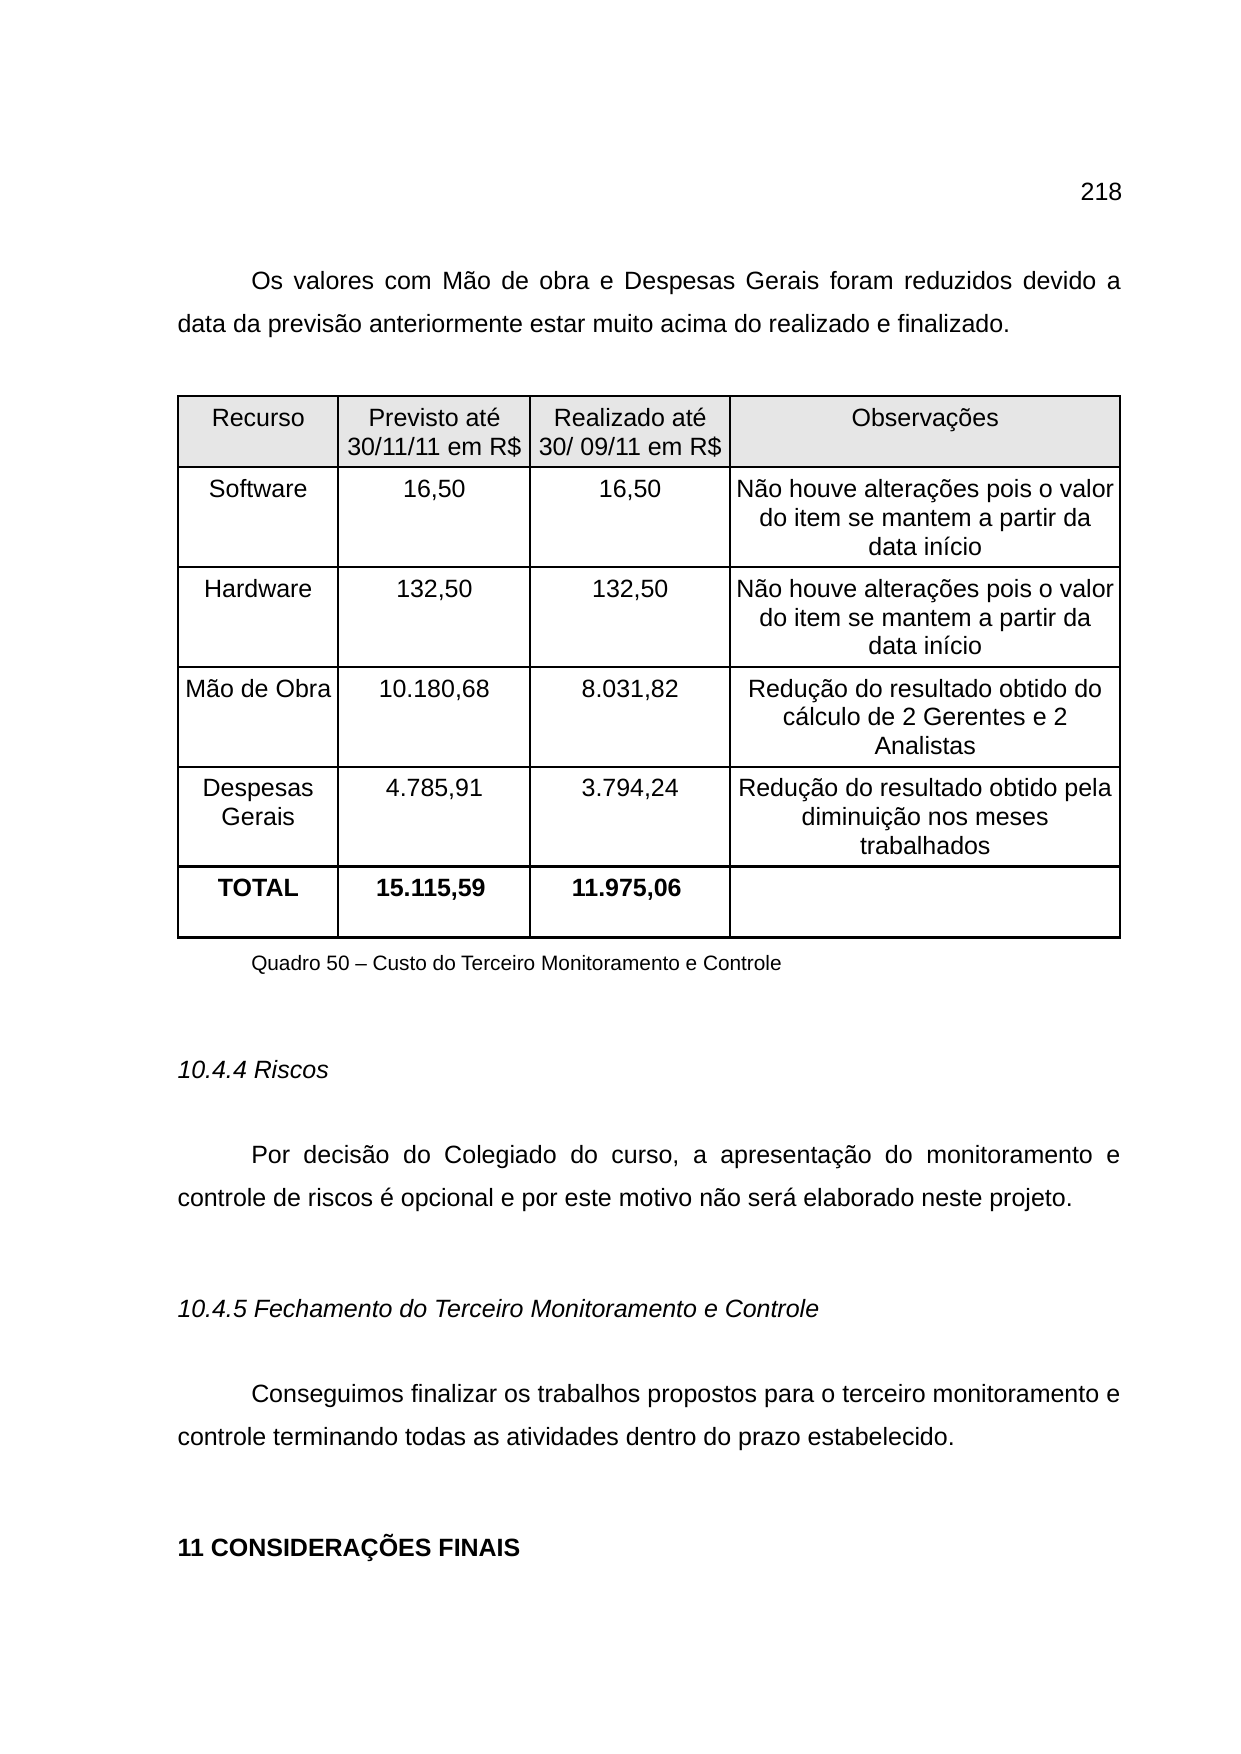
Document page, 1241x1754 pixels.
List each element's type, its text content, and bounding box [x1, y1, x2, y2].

text Conseguimos finalizar os trabalhos propostos para o terceiro monitoramento e controle terminando todas as atividades dentro do prazo estabelecido. [177, 1379, 1122, 1451]
table_cell 4.785,91 [339, 768, 529, 865]
table_cell 132,50 [531, 568, 729, 666]
table_header Realizado até 30/ 09/11 em R$ [531, 397, 729, 466]
text Os valores com Mão de obra e Despesas Gerais foram reduzidos devido a data da previsão anteriormente estar muito acima do realizado e finalizado. [177, 266, 1122, 338]
text Quadro 50 – Custo do Terceiro Monitoramento e Controle [177, 951, 1122, 975]
table_header Previsto até 30/11/11 em R$ [339, 397, 529, 466]
table_cell 15.115,59 [339, 868, 529, 936]
table_cell 132,50 [339, 568, 529, 666]
table_cell TOTAL [179, 868, 337, 936]
subtitle 10.4.5 Fechamento do Terceiro Monitoramento e Controle [177, 1294, 1122, 1323]
table_header Observações [731, 397, 1119, 466]
table_cell Redução do resultado obtido do cálculo de 2 Gerentes e 2 Analistas [731, 668, 1119, 766]
table_cell Não houve alterações pois o valor do item se mantem a partir da data início [731, 568, 1119, 666]
table_header Recurso [179, 397, 337, 466]
table_cell Hardware [179, 568, 337, 666]
text Por decisão do Colegiado do curso, a apresentação do monitoramento e controle de riscos é opcional e por este motivo não será elaborado neste projeto. [177, 1140, 1122, 1212]
subtitle 11 CONSIDERAÇÕES FINAIS [177, 1533, 1122, 1562]
subtitle 10.4.4 Riscos [177, 1056, 1122, 1084]
table_cell 16,50 [531, 468, 729, 566]
table_cell Mão de Obra [179, 668, 337, 766]
table_cell Redução do resultado obtido pela diminuição nos meses trabalhados [731, 768, 1119, 865]
table_cell 8.031,82 [531, 668, 729, 766]
table_cell 11.975,06 [531, 868, 729, 936]
table_cell Software [179, 468, 337, 566]
table_cell Despesas Gerais [179, 768, 337, 865]
table_cell 10.180,68 [339, 668, 529, 766]
table_cell Não houve alterações pois o valor do item se mantem a partir da data início [731, 468, 1119, 566]
table_cell 16,50 [339, 468, 529, 566]
table_cell 3.794,24 [531, 768, 729, 865]
table_cell [731, 868, 1119, 936]
